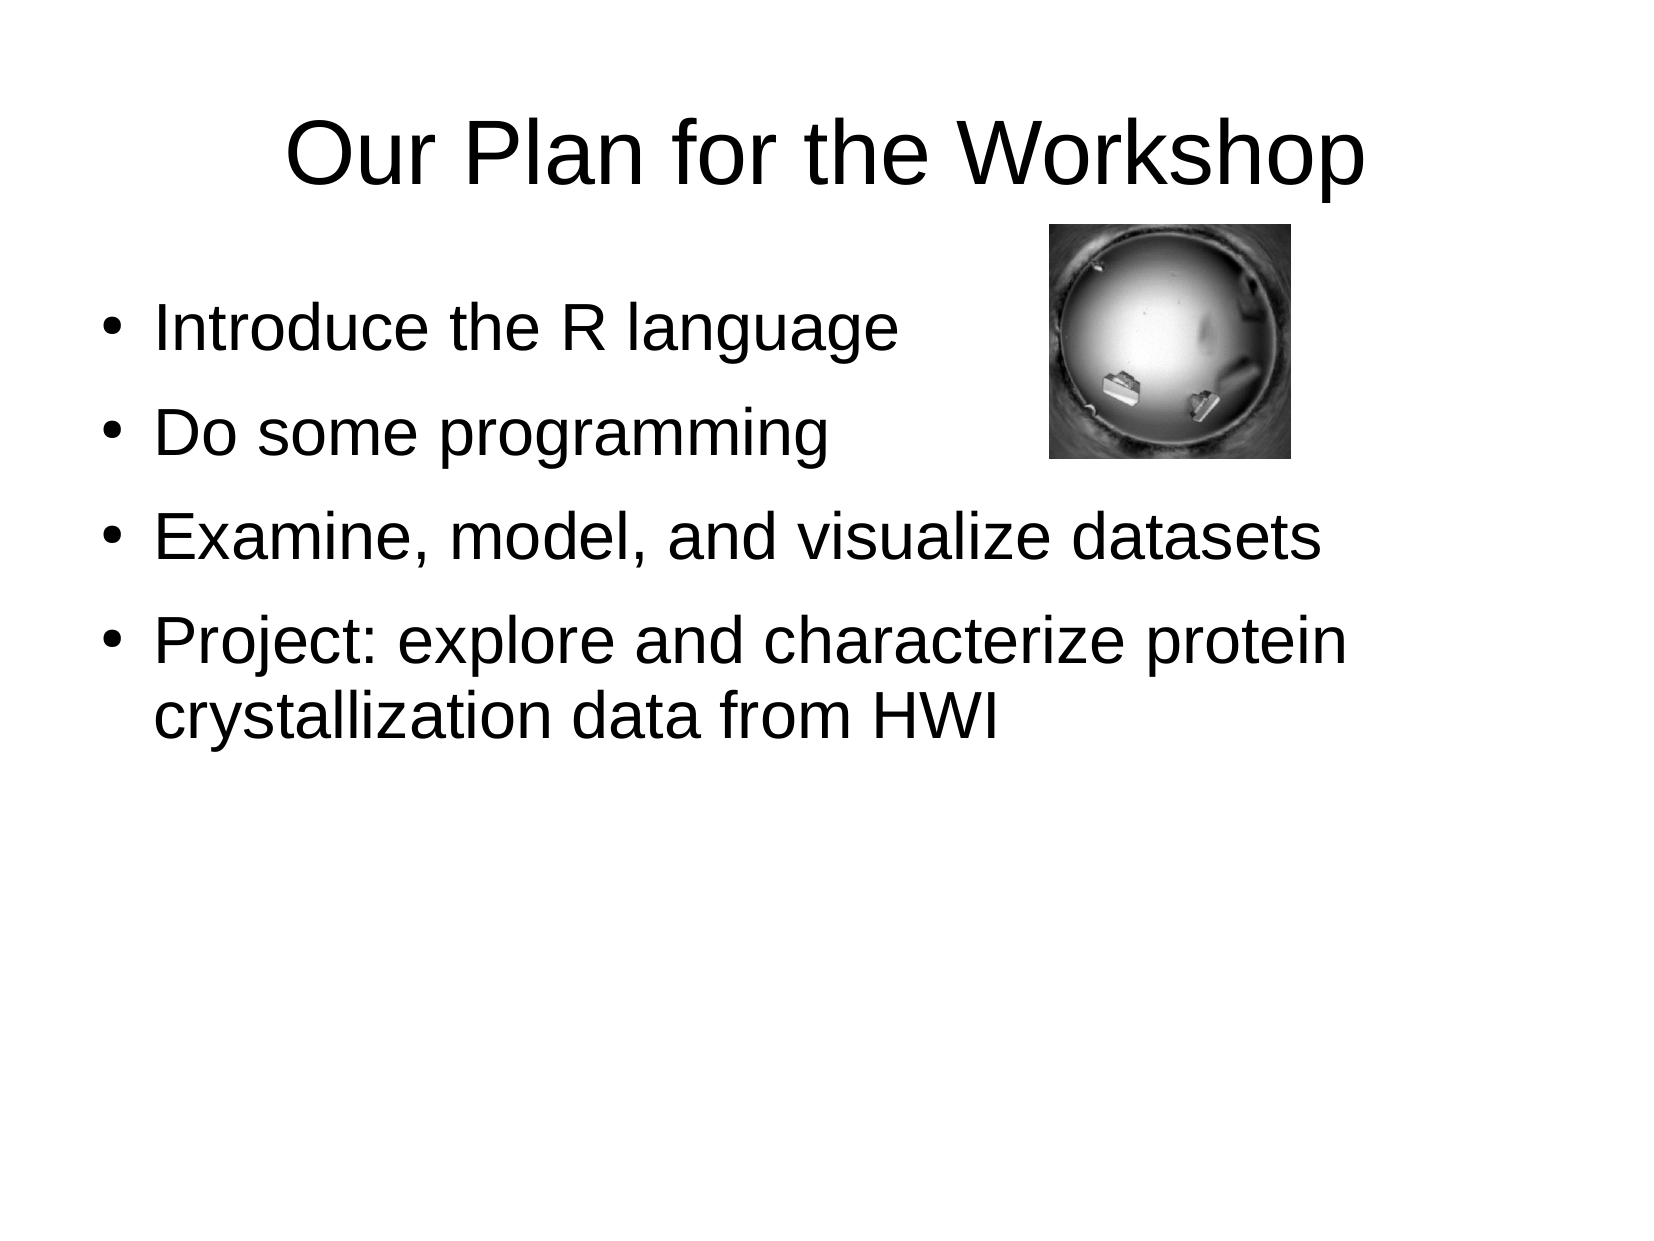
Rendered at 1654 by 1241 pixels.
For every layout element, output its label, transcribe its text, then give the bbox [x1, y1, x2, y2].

title Our Plan for the Workshop [82, 49, 1571, 257]
list Introduce the R language Do some programming Examine, model, and visualize datasets Project: explore and characterize protein crystallization data from HWI [82, 290, 1538, 1010]
picture [1049, 224, 1291, 459]
